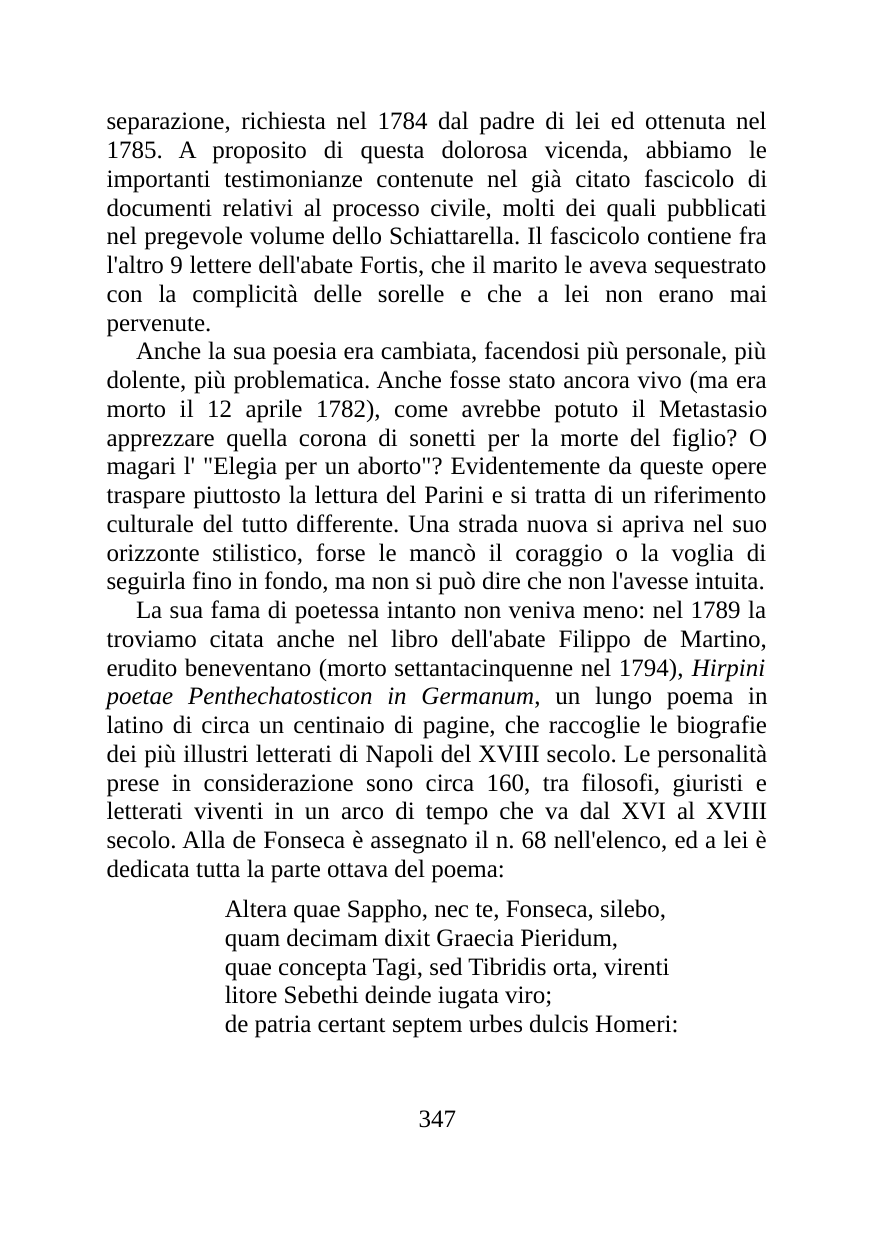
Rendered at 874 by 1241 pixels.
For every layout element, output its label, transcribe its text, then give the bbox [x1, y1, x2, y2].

text Anche la sua poesia era cambiata, facendosi più personale, più dolente, più problematica. Anche fosse stato ancora vivo (ma era morto il 12 aprile 1782), come avrebbe potuto il Metastasio apprezzare quella corona di sonetti per la morte del figlio? O magari l' "Elegia per un aborto"? Evidentemente da queste opere traspare piuttosto la lettura del Parini e si tratta di un riferimento culturale del tutto differente. Una strada nuova si apriva nel suo orizzonte stilistico, forse le mancò il coraggio o la voglia di seguirla fino in fondo, ma non si può dire che non l'avesse intuita. [106, 336, 768, 595]
text Altera quae Sappho, nec te, Fonseca, silebo, quam decimam dixit Graecia Pieridum, quae concepta Tagi, sed Tibridis orta, virenti litore Sebethi deinde iugata viro; de patria certant septem urbes dulcis Homeri: [224, 894, 768, 1038]
text La sua fama di poetessa intanto non veniva meno: nel 1789 la troviamo citata anche nel libro dell'abate Filippo de Martino, erudito beneventano (morto settantacinquenne nel 1794), Hirpini poetae Penthechatosticon in Germanum, un lungo poema in latino di circa un centinaio di pagine, che raccoglie le biografie dei più illustri letterati di Napoli del XVIII secolo. Le personalità prese in considerazione sono circa 160, tra filosofi, giuristi e letterati viventi in un arco di tempo che va dal XVI al XVIII secolo. Alla de Fonseca è assegnato il n. 68 nell'elenco, ed a lei è dedicata tutta la parte ottava del poema: [106, 595, 768, 883]
text separazione, richiesta nel 1784 dal padre di lei ed ottenuta nel 1785. A proposito di questa dolorosa vicenda, abbiamo le importanti testimonianze contenute nel già citato fascicolo di documenti relativi al processo civile, molti dei quali pubblicati nel pregevole volume dello Schiattarella. Il fascicolo contiene fra l'altro 9 lettere dell'abate Fortis, che il marito le aveva sequestrato con la complicità delle sorelle e che a lei non erano mai pervenute. [106, 106, 768, 336]
